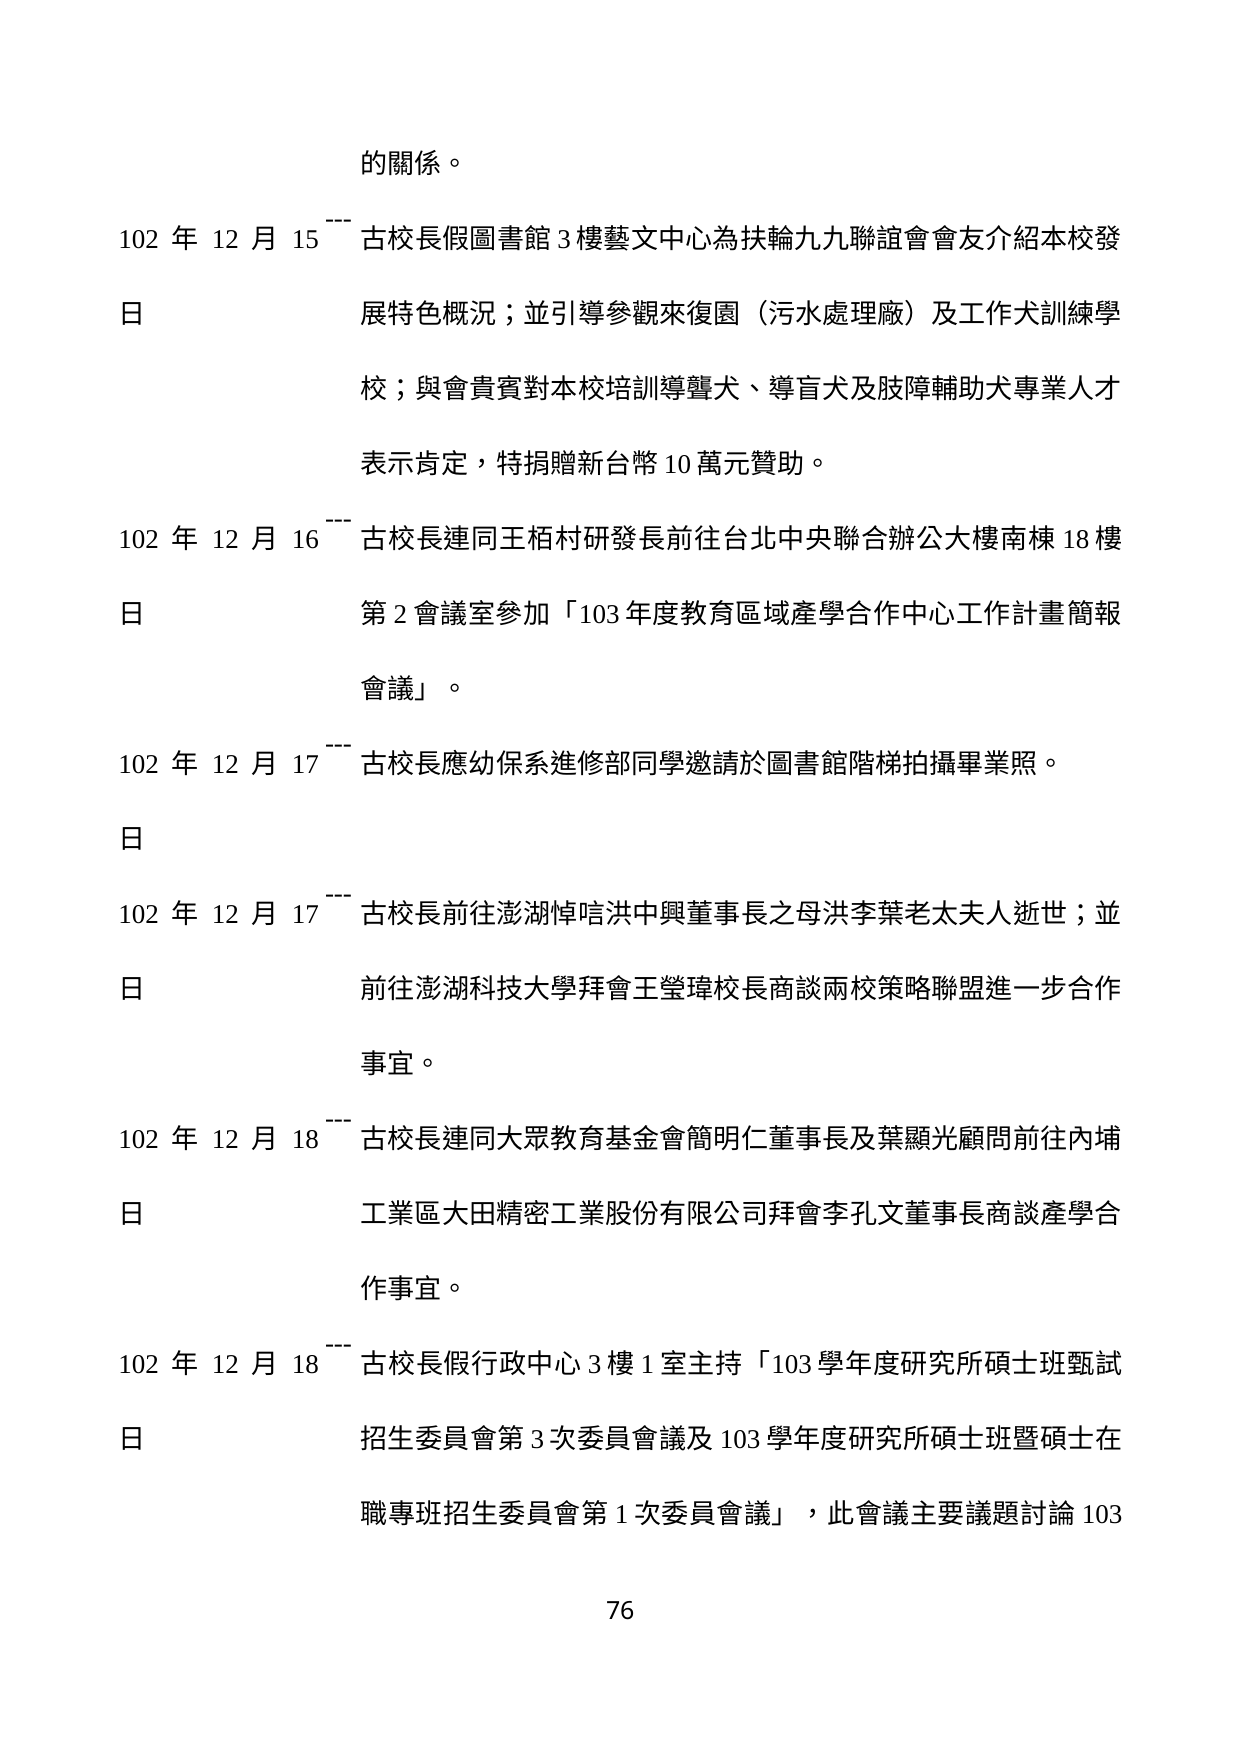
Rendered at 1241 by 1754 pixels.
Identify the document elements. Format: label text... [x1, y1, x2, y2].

table_cell 102年12月17日 [115, 874, 322, 1099]
table_cell 102年12月17日 [115, 724, 322, 874]
table_cell 102年12月15日 [115, 199, 322, 499]
table_cell --- [322, 499, 357, 724]
table_cell 102年12月18日 [115, 1099, 322, 1324]
table_cell --- [322, 124, 357, 199]
table_cell 102年12月16日 [115, 499, 322, 724]
table_cell --- [322, 874, 357, 1099]
table_cell 的關係。 [358, 124, 1125, 199]
table_cell 古校長前往澎湖悼唁洪中興董事長之母洪李葉老太夫人逝世；並前往澎湖科技大學拜會王瑩瑋校長商談兩校策略聯盟進一步合作事宜。 [358, 874, 1125, 1099]
table_cell --- [322, 724, 357, 874]
table_cell --- [322, 1099, 357, 1324]
table_cell 古校長假行政中心3樓1室主持「103學年度研究所碩士班甄試招生委員會第3次委員會議及103學年度研究所碩士班暨碩士在職專班招生委員會第1次委員會議」，此會議主要議題討論103 [358, 1324, 1125, 1549]
table_cell --- [322, 1324, 357, 1549]
table_cell 古校長連同王栢村研發長前往台北中央聯合辦公大樓南棟18樓第2會議室參加「103年度教育區域產學合作中心工作計畫簡報會議」。 [358, 499, 1125, 724]
table_cell [115, 124, 322, 199]
table_cell --- [322, 199, 357, 499]
table_cell 古校長連同大眾教育基金會簡明仁董事長及葉顯光顧問前往內埔工業區大田精密工業股份有限公司拜會李孔文董事長商談產學合作事宜。 [358, 1099, 1125, 1324]
table_cell 古校長假圖書館3樓藝文中心為扶輪九九聯誼會會友介紹本校發展特色概況；並引導參觀來復園（污水處理廠）及工作犬訓練學校；與會貴賓對本校培訓導聾犬、導盲犬及肢障輔助犬專業人才表示肯定，特捐贈新台幣10萬元贊助。 [358, 199, 1125, 499]
table_cell 古校長應幼保系進修部同學邀請於圖書館階梯拍攝畢業照。 [358, 724, 1125, 874]
table_cell 102年12月18日 [115, 1324, 322, 1549]
